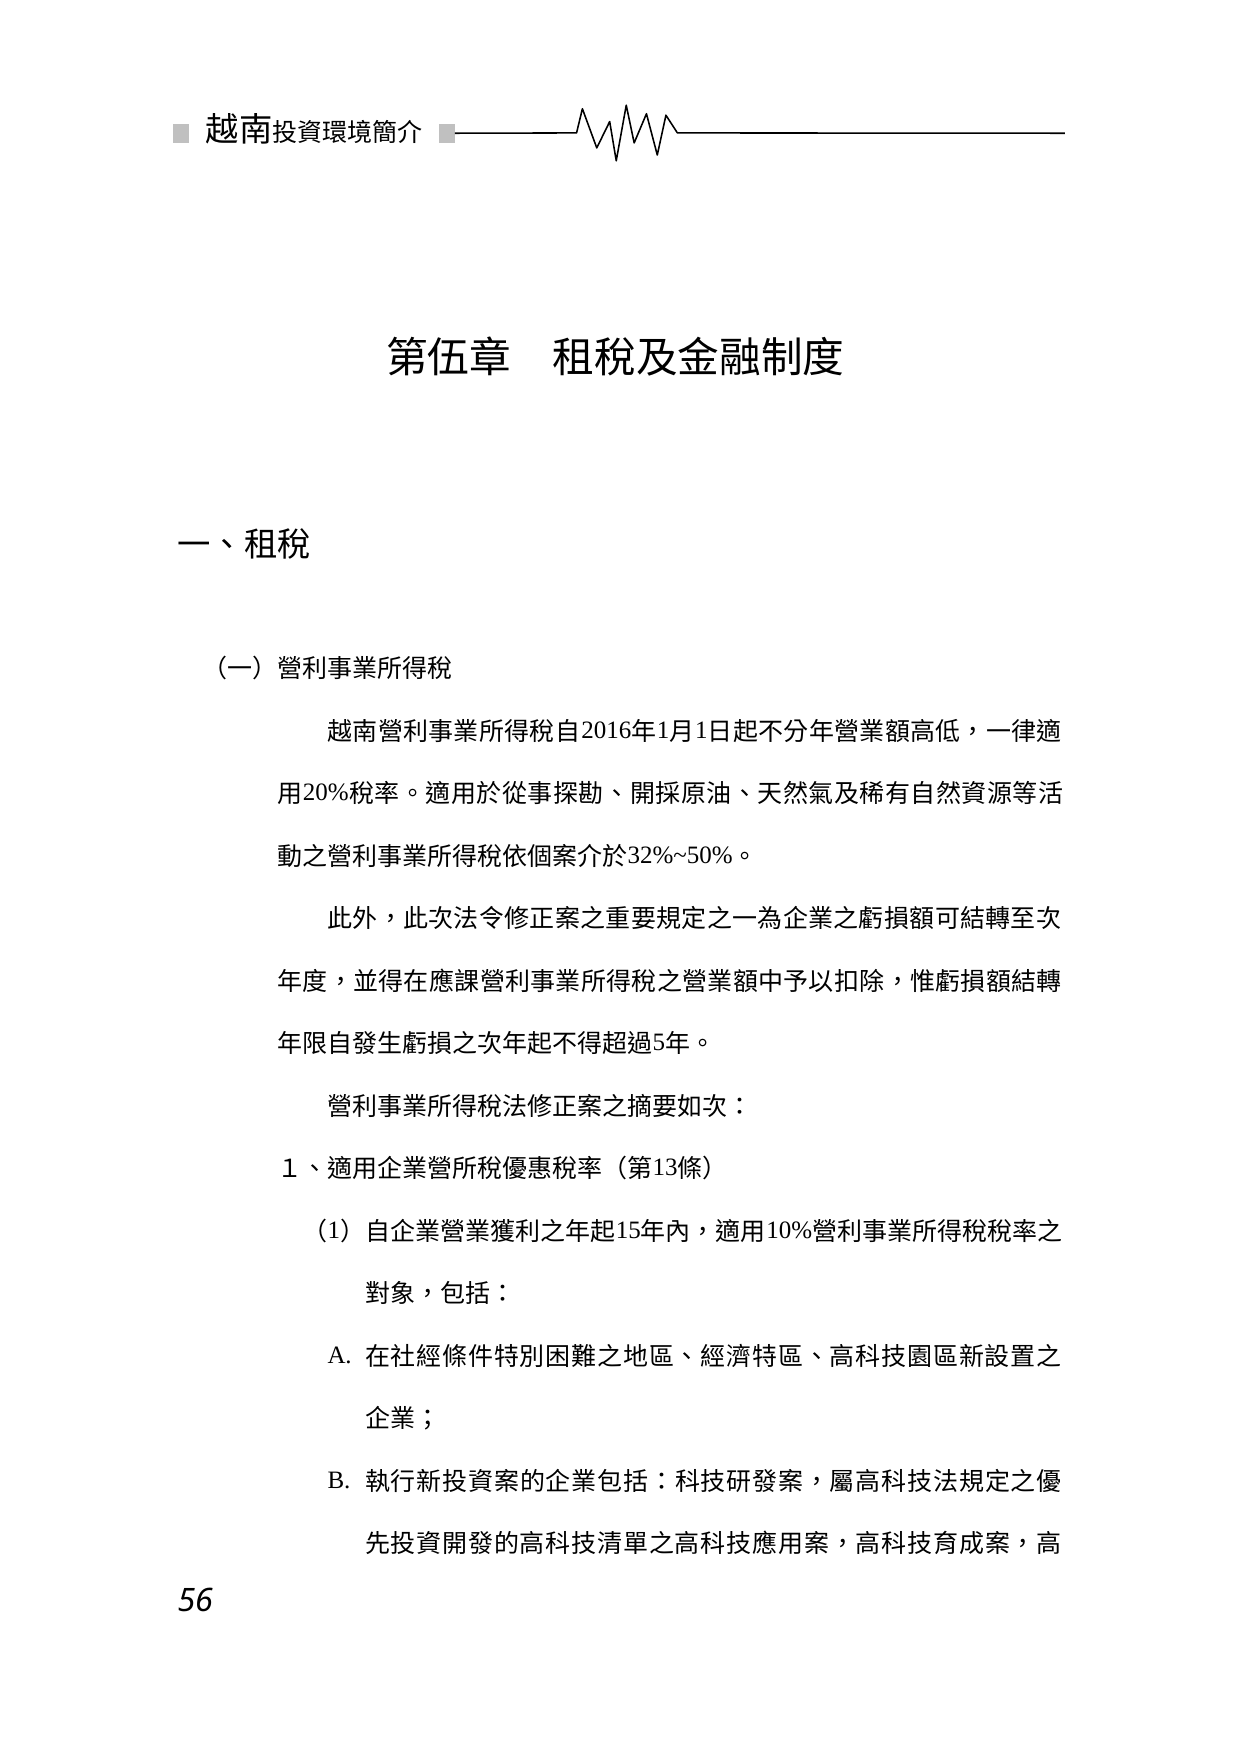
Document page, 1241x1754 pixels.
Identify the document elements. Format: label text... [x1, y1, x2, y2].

text 第伍章 租稅及金融制度 [177, 313, 1063, 375]
text １、適用企業營所稅優惠稅率（第13條） [277, 1125, 1063, 1188]
text B. 執行新投資案的企業包括：科技研發案，屬高科技法規定之優先投資開發的高科技清單之高科技應用案，高科技育成案，高 [327, 1438, 1063, 1563]
text 此外，此次法令修正案之重要規定之一為企業之虧損額可結轉至次年度，並得在應課營利事業所得稅之營業額中予以扣除，惟虧損額結轉年限自發生虧損之次年起不得超過5年。 [277, 875, 1063, 1063]
text （1）自企業營業獲利之年起15年內，適用10%營利事業所得稅稅率之對象，包括： [302, 1188, 1063, 1313]
text （一）營利事業所得稅 [202, 625, 1063, 688]
text 營利事業所得稅法修正案之摘要如次： [277, 1063, 1063, 1125]
text 越南營利事業所得稅自2016年1月1日起不分年營業額高低，一律適用20%稅率。適用於從事探勘、開採原油、天然氣及稀有自然資源等活動之營利事業所得稅依個案介於32%~50%。 [277, 688, 1063, 875]
text 一、租稅 [177, 500, 1063, 563]
text A. 在社經條件特別困難之地區、經濟特區、高科技園區新設置之企業； [327, 1313, 1063, 1438]
